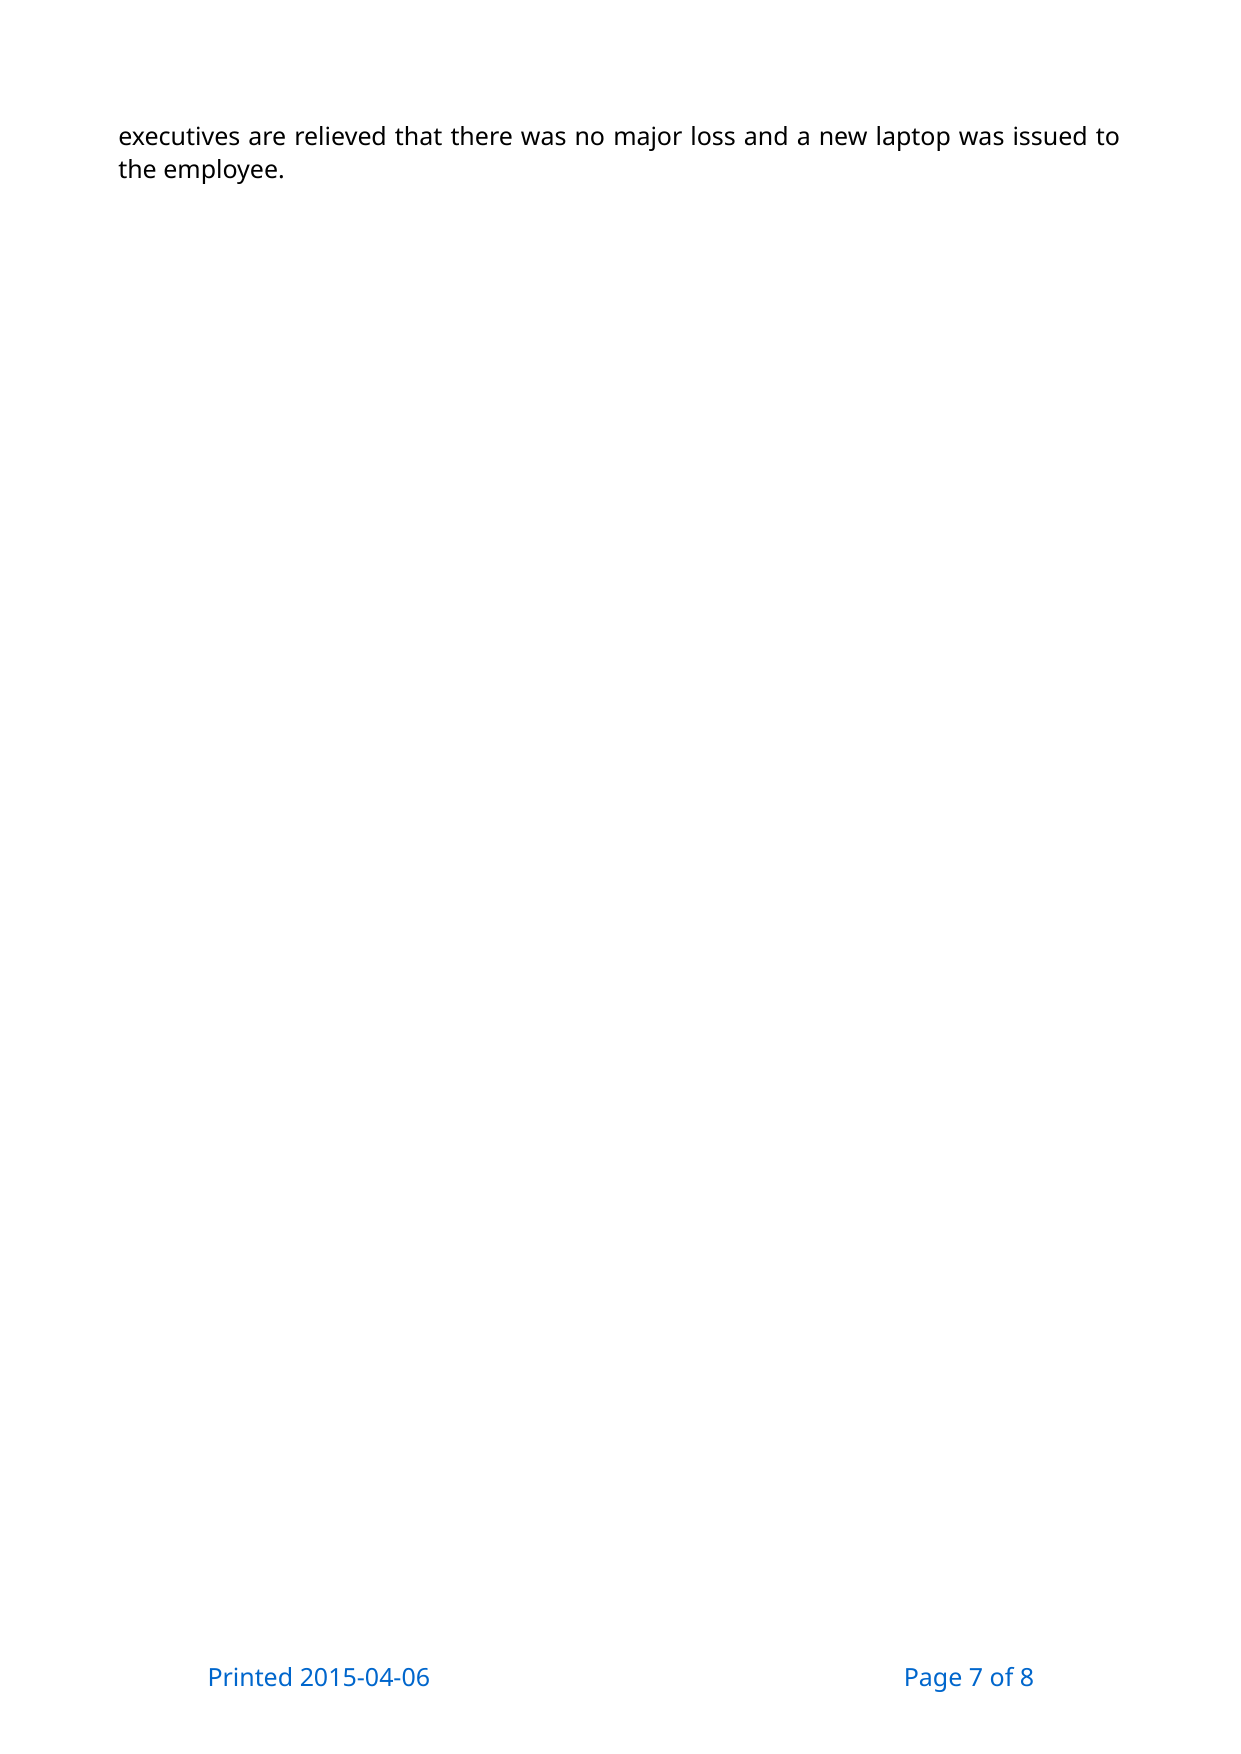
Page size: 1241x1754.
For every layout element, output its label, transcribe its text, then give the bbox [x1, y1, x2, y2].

text executives are relieved that there was no major loss and a new laptop was issued to the employee. [118, 118, 1122, 186]
